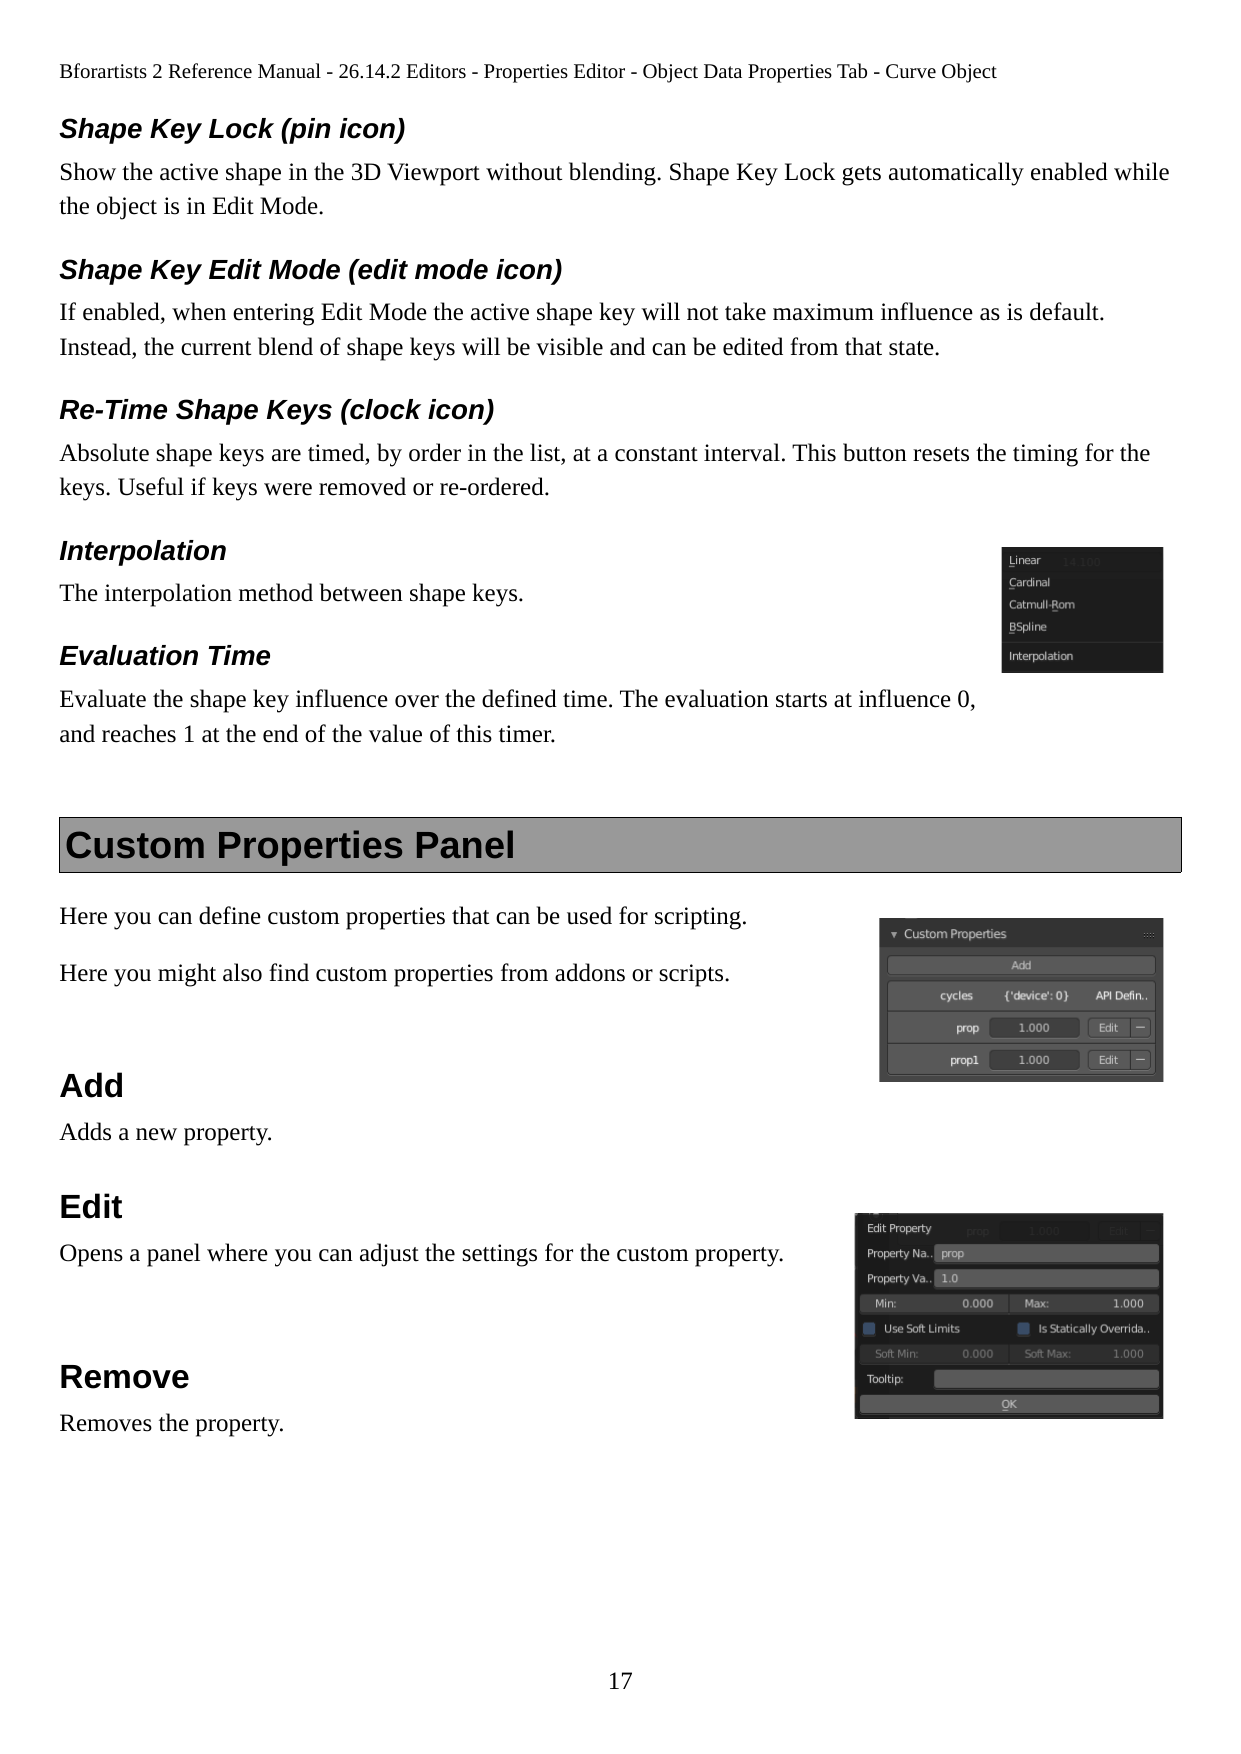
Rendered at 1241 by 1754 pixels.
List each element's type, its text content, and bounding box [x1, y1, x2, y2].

table_header Custom Properties Panel [60, 818, 1181, 872]
text The interpolation method between shape keys. [59, 578, 1001, 607]
subtitle [1164, 640, 1181, 672]
text Adds a new property. [59, 1117, 1181, 1145]
text Removes the property. [59, 1408, 1181, 1436]
subtitle Re-Time Shape Keys (clock icon) [59, 393, 1181, 425]
subtitle Shape Key Lock (pin icon) [59, 113, 1181, 144]
text Evaluate the shape key influence over the defined time. The evaluation starts at influence 0, and reaches 1 at the end of the value of this timer. [59, 684, 1181, 747]
subtitle Interpolation [59, 534, 1181, 566]
text Show the active shape in the 3D Viewport without blending. Shape Key Lock gets automatically enabled while the object is in Edit Mode. [59, 157, 1181, 220]
text Absolute shape keys are timed, by order in the list, at a constant interval. This button resets the timing for the keys. Useful if keys were removed or re-ordered. [59, 438, 1181, 501]
text Here you might also find custom properties from addons or scripts. [59, 958, 879, 987]
text If enabled, when entering Edit Mode the active shape key will not take maximum influence as is default. Instead, the current blend of shape keys will be visible and can be edited from that state. [59, 297, 1181, 361]
subtitle Evaluation Time [59, 640, 1001, 672]
picture [879, 918, 1164, 1082]
subtitle Add [59, 1065, 1181, 1104]
subtitle Remove [59, 1357, 854, 1395]
picture [854, 1213, 1164, 1419]
picture [1001, 547, 1164, 673]
subtitle Edit [59, 1186, 1181, 1225]
subtitle Shape Key Edit Mode (edit mode icon) [59, 253, 1181, 285]
subtitle [1164, 1357, 1181, 1395]
text Here you can define custom properties that can be used for scripting. [59, 901, 1181, 929]
text Opens a panel where you can adjust the settings for the custom property. [59, 1238, 854, 1266]
